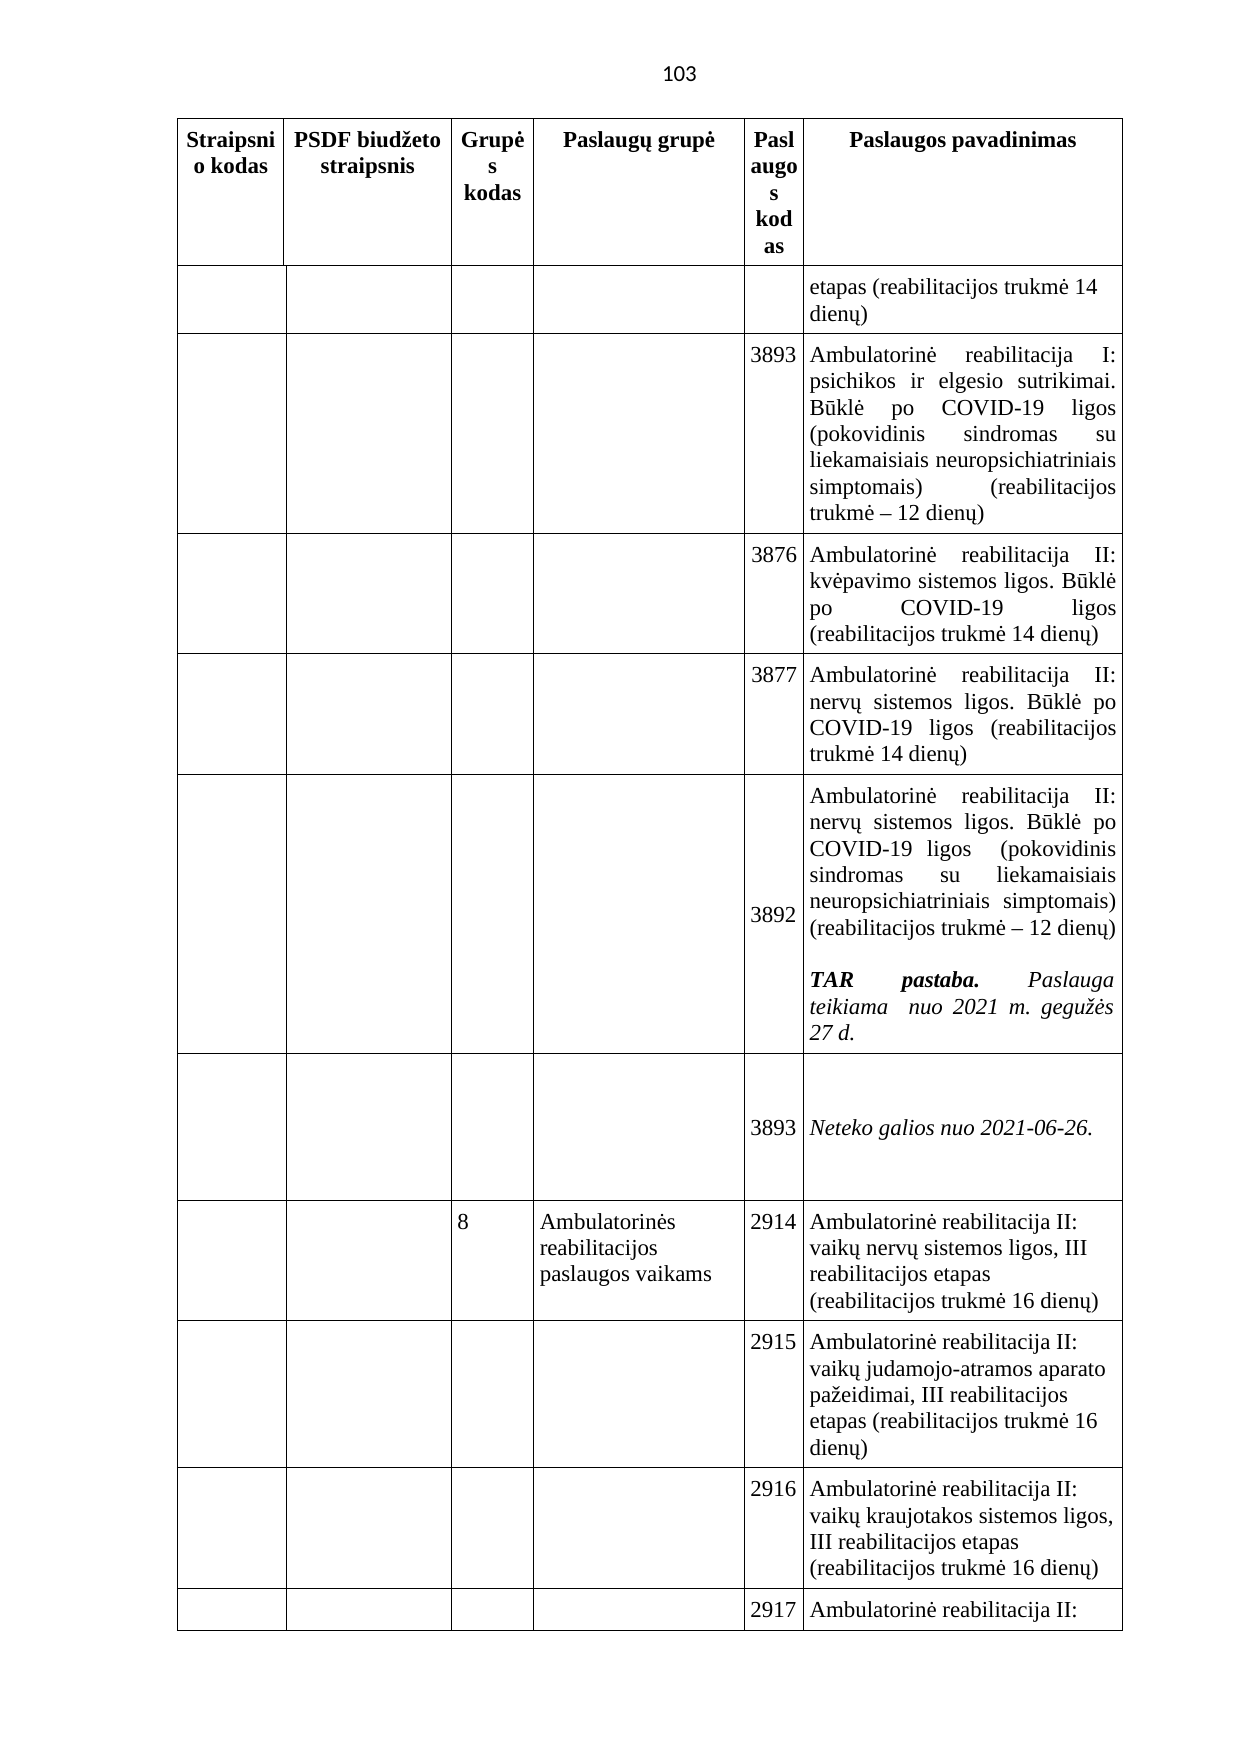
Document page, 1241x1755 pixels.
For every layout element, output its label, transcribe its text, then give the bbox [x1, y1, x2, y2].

table_header Paslaugos kodas [745, 119, 803, 265]
table_header Paslaugų grupė [534, 119, 744, 265]
table_cell Ambulatorinės reabilitacijos paslaugos vaikams [534, 1201, 744, 1320]
table_cell [534, 775, 744, 1053]
table_cell 2917 [745, 1589, 803, 1629]
table_cell [534, 1321, 744, 1467]
table_cell [178, 654, 286, 774]
table_cell [287, 1589, 451, 1629]
table_cell [178, 1321, 286, 1467]
table_cell Ambulatorinė reabilitacija II: vaikų judamojo-atramos aparato pažeidimai, III reabilitacijos etapas (reabilitacijos trukmė 16 dienų) [804, 1321, 1122, 1467]
table_cell [287, 334, 451, 533]
table_cell [452, 1321, 533, 1467]
table_cell Ambulatorinė reabilitacija I: psichikos ir elgesio sutrikimai. Būklė po COVID-19 ligos (pokovidinis sindromas su liekamaisiais neuropsichiatriniais simptomais) (reabilitacijos trukmė – 12 dienų) [804, 334, 1122, 533]
table_cell [287, 775, 451, 1053]
table_cell [534, 534, 744, 653]
table_cell Ambulatorinė reabilitacija II: kvėpavimo sistemos ligos. Būklė po COVID-19 ligos (reabilitacijos trukmė 14 dienų) [804, 534, 1122, 653]
table_cell 2914 [745, 1201, 803, 1320]
table_cell Ambulatorinė reabilitacija II: nervų sistemos ligos. Būklė po COVID-19 ligos (reabilitacijos trukmė 14 dienų) [804, 654, 1122, 774]
table_cell [534, 1054, 744, 1200]
table_cell 2916 [745, 1468, 803, 1588]
table_header Paslaugos pavadinimas [804, 119, 1122, 265]
table_cell 3877 [745, 654, 803, 774]
table_cell [178, 775, 286, 1053]
table_cell [745, 266, 803, 333]
table_cell [178, 266, 286, 333]
table_cell [452, 334, 533, 533]
table_cell Neteko galios nuo 2021-06-26. [804, 1054, 1122, 1200]
table_cell [178, 1201, 286, 1320]
table_cell [534, 266, 744, 333]
table_cell 2915 [745, 1321, 803, 1467]
table_cell Ambulatorinė reabilitacija II: vaikų nervų sistemos ligos, III reabilitacijos etapas (reabilitacijos trukmė 16 dienų) [804, 1201, 1122, 1320]
table_cell [287, 654, 451, 774]
table_cell [452, 1468, 533, 1588]
table_cell [452, 775, 533, 1053]
table_cell [287, 1201, 451, 1320]
table_cell [452, 1589, 533, 1629]
table_cell [287, 1054, 451, 1200]
table_header PSDF biudžeto straipsnis [284, 119, 451, 265]
table_cell 3893 [745, 1054, 803, 1200]
table_header Straipsnio kodas [178, 119, 283, 265]
table_header Grupės kodas [452, 119, 533, 265]
table_cell [287, 266, 451, 333]
table_cell Ambulatorinė reabilitacija II: nervų sistemos ligos. Būklė po COVID-19 ligos (pokovidinis sindromas su liekamaisiais neuropsichiatriniais simptomais) (reabilitacijos trukmė – 12 dienų) TAR pastaba. Paslauga teikiama nuo 2021 m. gegužės 27 d. [804, 775, 1122, 1053]
table_cell [287, 1468, 451, 1588]
table_cell [452, 1054, 533, 1200]
table_cell [178, 1054, 286, 1200]
table_cell [534, 654, 744, 774]
table_cell [452, 266, 533, 333]
table_cell etapas (reabilitacijos trukmė 14 dienų) [804, 266, 1122, 333]
table_cell [452, 534, 533, 653]
table_cell [534, 334, 744, 533]
table_cell 3876 [745, 534, 803, 653]
table_cell 3892 [745, 775, 803, 1053]
table_cell [287, 1321, 451, 1467]
table_cell [534, 1468, 744, 1588]
table_cell [178, 334, 286, 533]
table_cell [452, 654, 533, 774]
table_cell [178, 1589, 286, 1629]
table_cell Ambulatorinė reabilitacija II: [804, 1589, 1122, 1629]
table_cell 3893 [745, 334, 803, 533]
table_cell [178, 534, 286, 653]
table_cell 8 [452, 1201, 533, 1320]
table_cell [287, 534, 451, 653]
table_cell [178, 1468, 286, 1588]
table_cell Ambulatorinė reabilitacija II: vaikų kraujotakos sistemos ligos, III reabilitacijos etapas (reabilitacijos trukmė 16 dienų) [804, 1468, 1122, 1588]
table_cell [534, 1589, 744, 1629]
